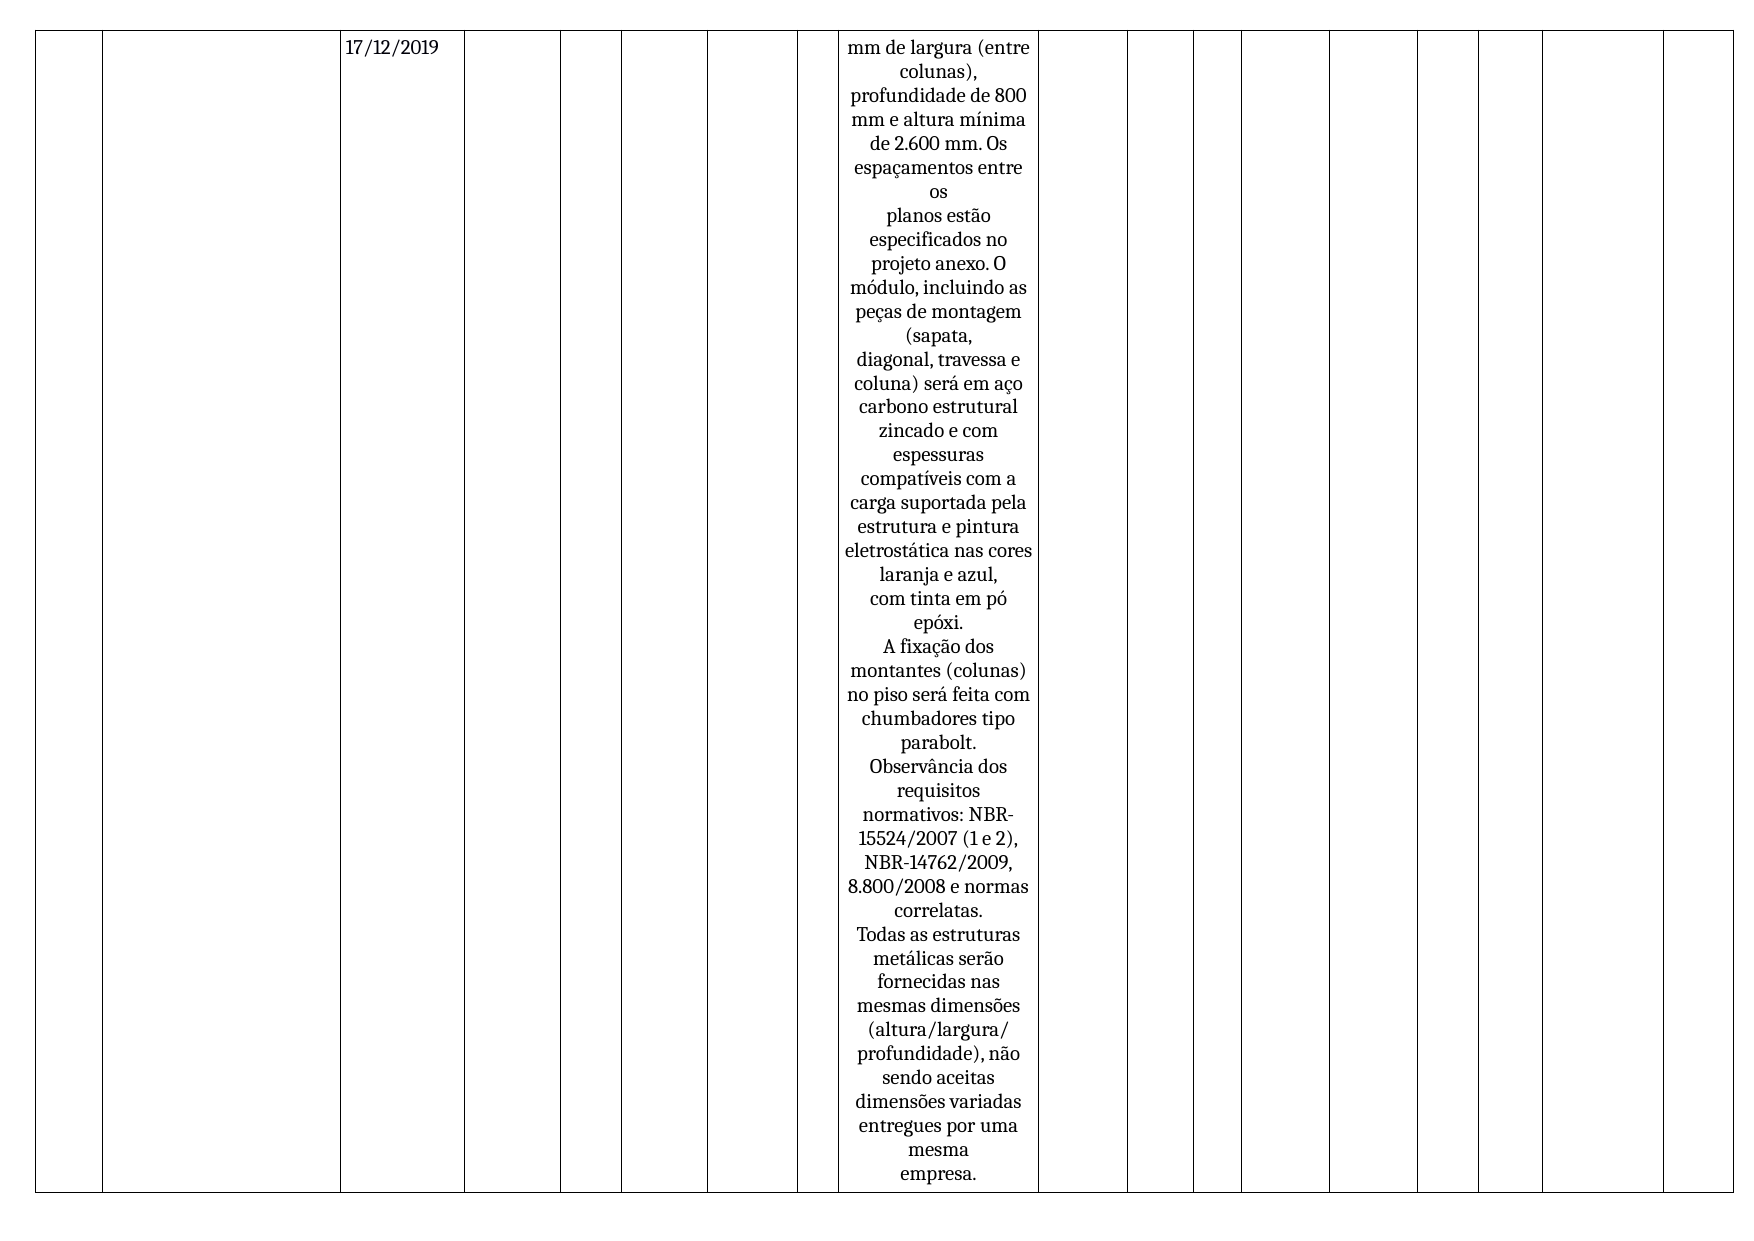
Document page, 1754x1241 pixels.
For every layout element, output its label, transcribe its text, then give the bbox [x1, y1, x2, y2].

table_cell - [1039, 31, 1127, 1191]
table_cell [1418, 31, 1478, 1191]
table_cell [1543, 31, 1663, 1191]
table_cell [1194, 31, 1241, 1191]
table_cell 17/12/2019 [341, 31, 464, 1191]
table_cell [465, 31, 560, 1191]
table_cell [1330, 31, 1417, 1191]
table_cell [103, 31, 340, 1191]
table_cell [1479, 31, 1542, 1191]
table_cell [36, 31, 102, 1191]
table_cell [561, 31, 621, 1191]
table_cell [798, 31, 838, 1191]
table_cell [1664, 31, 1733, 1191]
table_cell [1242, 31, 1329, 1191]
table_cell mm de largura (entre colunas), profundidade de 800 mm e altura mínima de 2.600 mm. Os espaçamentos entre os planos estão especificados no projeto anexo. O módulo, incluindo as peças de montagem (sapata, diagonal, travessa e coluna) será em aço carbono estrutural zincado e com espessuras compatíveis com a carga suportada pela estrutura e pintura eletrostática nas cores laranja e azul, com tinta em pó epóxi. A fixação dos montantes (colunas) no piso será feita com chumbadores tipo parabolt. Observância dos requisitos normativos: NBR-15524/2007 (1 e 2), NBR-14762/2009, 8.800/2008 e normas correlatas. Todas as estruturas metálicas serão fornecidas nas mesmas dimensões (altura/largura/profundidade), não sendo aceitas dimensões variadas entregues por uma mesma empresa. [839, 31, 1038, 1191]
table_cell [622, 31, 707, 1191]
table_cell [708, 31, 797, 1191]
table_cell [1128, 31, 1193, 1191]
